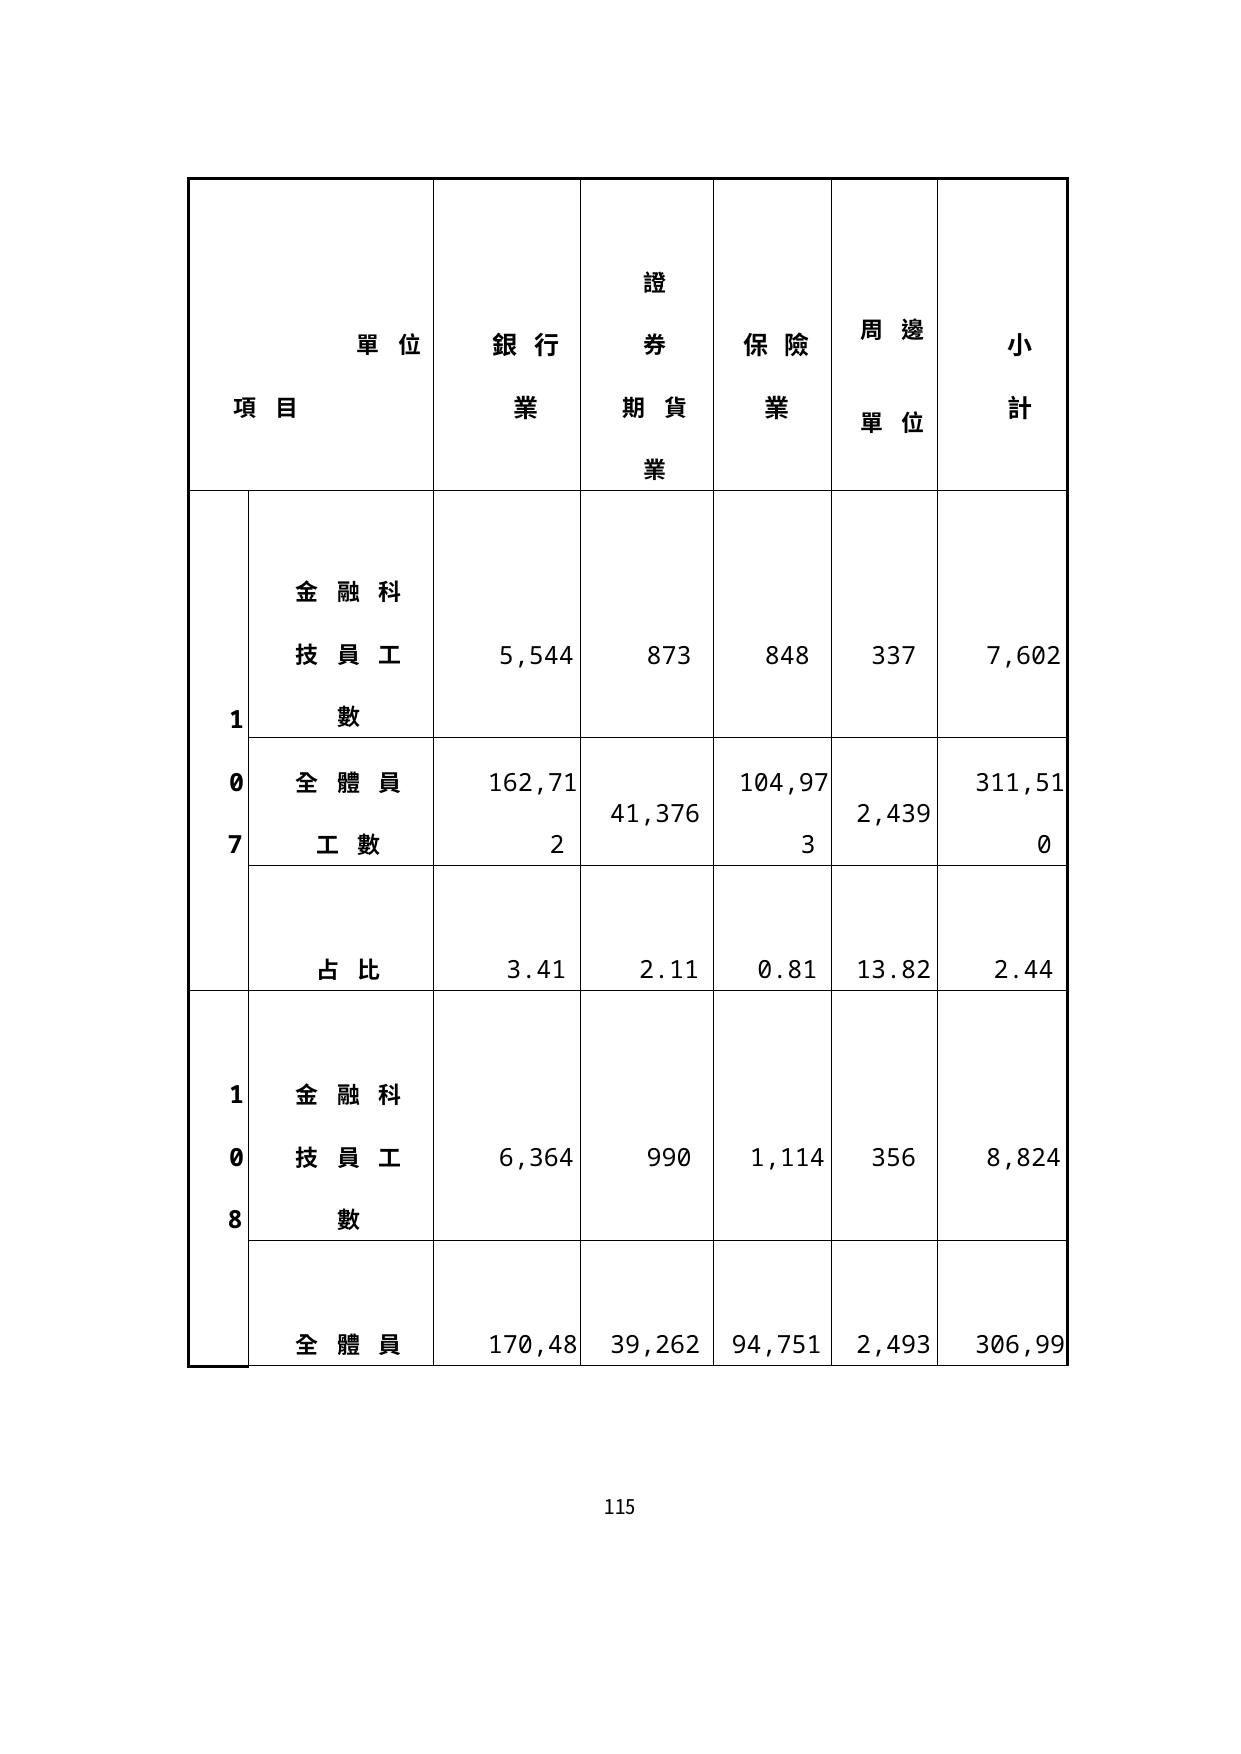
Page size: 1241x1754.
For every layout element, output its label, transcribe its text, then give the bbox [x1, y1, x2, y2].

table_cell 108 [190, 991, 248, 1365]
table_cell 0.81 [714, 866, 831, 990]
table_cell 2.44 [938, 866, 1066, 990]
table_cell 107 [190, 491, 248, 990]
table_cell 94,751 [714, 1241, 831, 1365]
table_cell 占比 [249, 866, 433, 990]
table_cell 337 [832, 491, 937, 737]
table_cell 356 [832, 991, 937, 1240]
table_cell 金融科技員工數 [249, 491, 433, 737]
table_cell 金融科技員工數 [249, 991, 433, 1240]
table_header 周邊 單位 [832, 180, 937, 490]
table_cell 全體員工數 [249, 738, 433, 865]
table_cell 13.82 [832, 866, 937, 990]
table_cell 848 [714, 491, 831, 737]
table_cell 6,364 [434, 991, 580, 1240]
table_header 保險業 [714, 180, 831, 490]
table_header 證 券 期貨業 [581, 180, 713, 490]
table_cell 873 [581, 491, 713, 737]
table_cell 162,712 [434, 738, 580, 865]
table_header 銀行業 [434, 180, 580, 490]
table_cell 5,544 [434, 491, 580, 737]
table_header 單位 項目 [190, 180, 433, 490]
table_cell 2.11 [581, 866, 713, 990]
table_cell 8,824 [938, 991, 1066, 1240]
table_cell 3.41 [434, 866, 580, 990]
table_cell 7,602 [938, 491, 1066, 737]
table_cell 990 [581, 991, 713, 1240]
table_cell 39,262 [581, 1241, 713, 1365]
table_cell 2,439 [832, 738, 937, 865]
table_cell 全體員 [249, 1241, 433, 1365]
table_cell 104,973 [714, 738, 831, 865]
table_cell 311,510 [938, 738, 1066, 865]
table_header 小 計 [938, 180, 1066, 490]
table_cell 1,114 [714, 991, 831, 1240]
table_cell 170,48 [434, 1241, 580, 1365]
table_cell 41,376 [581, 738, 713, 865]
table_cell 2,493 [832, 1241, 937, 1365]
table_cell 306,99 [938, 1241, 1066, 1365]
